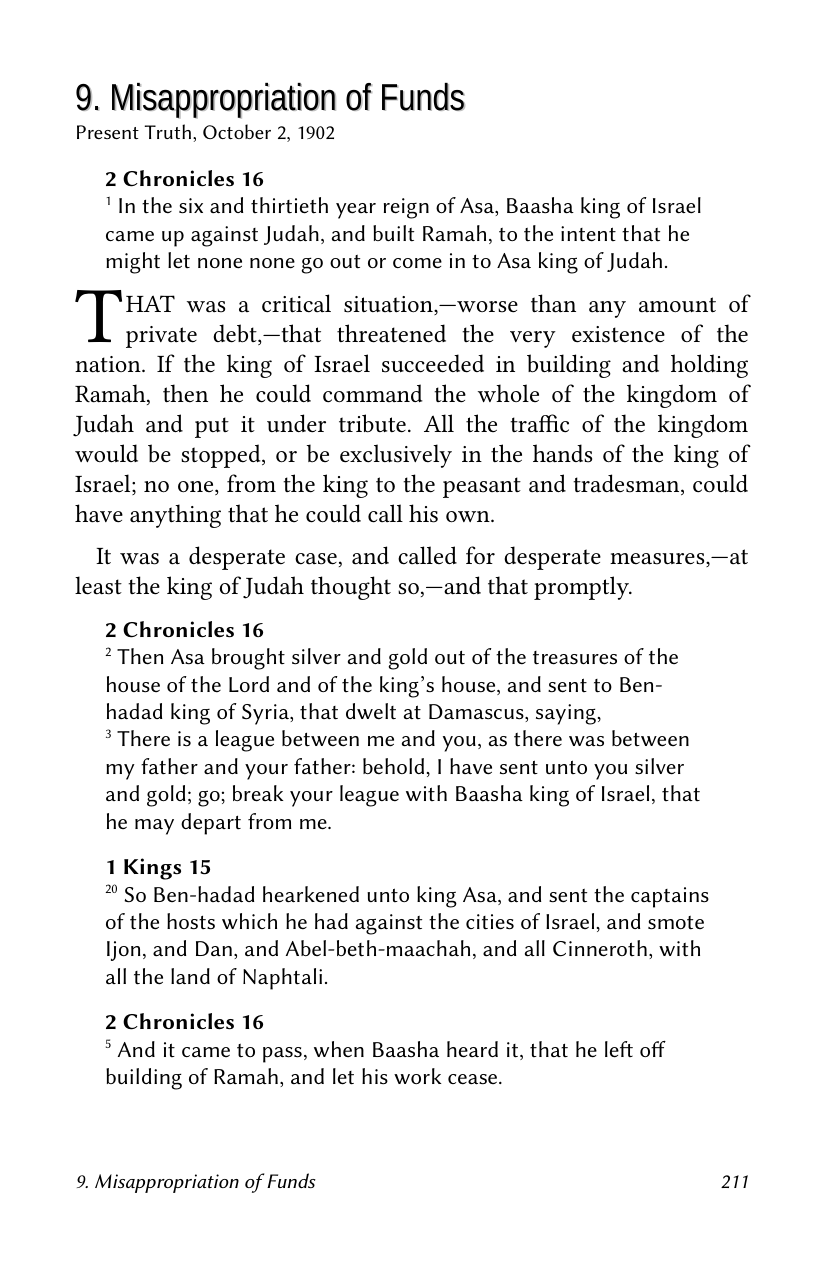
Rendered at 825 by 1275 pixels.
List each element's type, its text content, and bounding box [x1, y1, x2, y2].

text 3 There is a league between me and you, as there was between my father and your father: behold, I have sent unto you silver and gold; go; break your league with Baasha king of Israel, that he may depart from me. [105, 726, 720, 835]
text 2 Chronicles 16 [105, 166, 750, 192]
text Present Truth, October 2, 1902 [75, 121, 750, 145]
text 2 Then Asa brought silver and gold out of the treasures of the house of the Lord and of the king’s house, and sent to Ben-hadad king of Syria, that dwelt at Damascus, saying, [105, 644, 720, 725]
text 2 Chronicles 16 [105, 617, 750, 643]
text 20 So Ben-hadad hearkened unto king Asa, and sent the captains of the hosts which he had against the cities of Israel, and smote Ijon, and Dan, and Abel-beth-maachah, and all Cinneroth, with all the land of Naphtali. [105, 881, 720, 990]
text 2 Chronicles 16 [105, 1009, 750, 1035]
text 5 And it came to pass, when Baasha heard it, that he left off building of Ramah, and let his work cease. [105, 1037, 720, 1090]
text 1 Kings 15 [105, 854, 750, 880]
text THAT was a critical situation,—worse than any amount of private debt,—that threatened the very existence of the nation. If the king of Israel succeeded in building and holding Ramah, then he could command the whole of the kingdom of Judah and put it under tribute. All the traffic of the kingdom would be stopped, or be exclusively in the hands of the king of Israel; no one, from the king to the peasant and tradesman, could have anything that he could call his own. [75, 291, 750, 528]
title Misappropriation of Funds [75, 75, 750, 118]
text 1 In the six and thirtieth year reign of Asa, Baasha king of Israel came up against Judah, and built Ramah, to the intent that he might let none none go out or come in to Asa king of Judah. [105, 193, 720, 274]
text It was a desperate case, and called for desperate measures,—at least the king of Judah thought so,—and that promptly. [75, 542, 750, 600]
